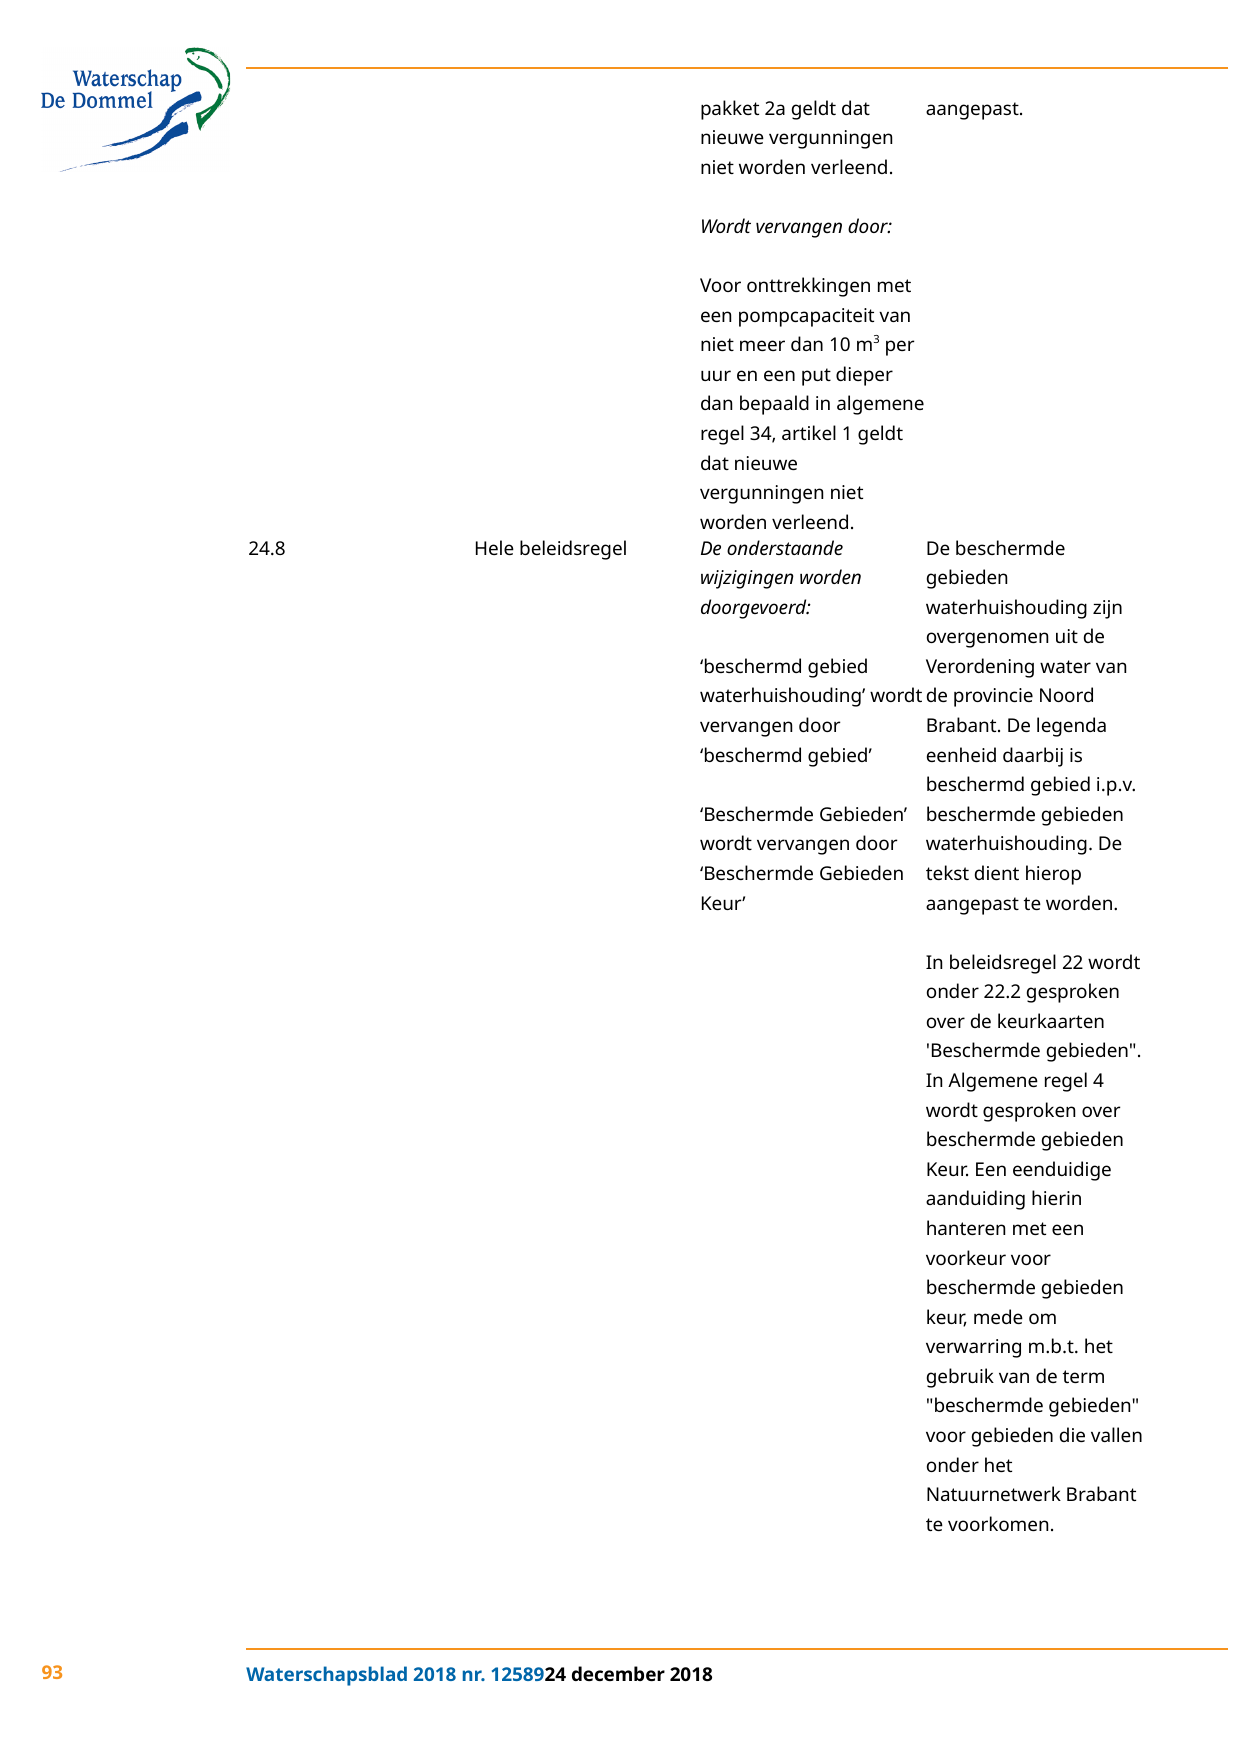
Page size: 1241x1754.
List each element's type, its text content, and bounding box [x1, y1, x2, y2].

table_cell [248, 95, 474, 535]
table_cell De beschermde gebieden waterhuishouding zijn overgenomen uit de Verordening water van de provincie Noord Brabant. De legenda eenheid daarbij is beschermd gebied i.p.v. beschermde gebieden waterhuishouding. De tekst dient hierop aangepast te worden. In beleidsregel 22 wordt onder 22.2 gesproken over de keurkaarten 'Beschermde gebieden". In Algemene regel 4 wordt gesproken over beschermde gebieden Keur. Een eenduidige aanduiding hierin hanteren met een voorkeur voor beschermde gebieden keur, mede om verwarring m.b.t. het gebruik van de term "beschermde gebieden" voor gebieden die vallen onder het Natuurnetwerk Brabant te voorkomen. [926, 535, 1152, 1537]
table_cell 24.8 [248, 535, 474, 1537]
table_cell Hele beleidsregel [474, 535, 700, 1537]
table_cell [474, 95, 700, 535]
table_cell pakket 2a geldt dat nieuwe vergunningen niet worden verleend. Wordt vervangen door: Voor onttrekkingen met een pompcapaciteit van niet meer dan 10 m3 per uur en een put dieper dan bepaald in algemene regel 34, artikel 1 geldt dat nieuwe vergunningen niet worden verleend. [700, 95, 926, 535]
table_cell aangepast. [926, 95, 1152, 535]
picture [41, 47, 231, 172]
table_cell De onderstaande wijzigingen worden doorgevoerd: ‘beschermd gebied waterhuishouding’ wordt vervangen door ‘beschermd gebied’ ‘Beschermde Gebieden’ wordt vervangen door ‘Beschermde Gebieden Keur’ [700, 535, 926, 1537]
